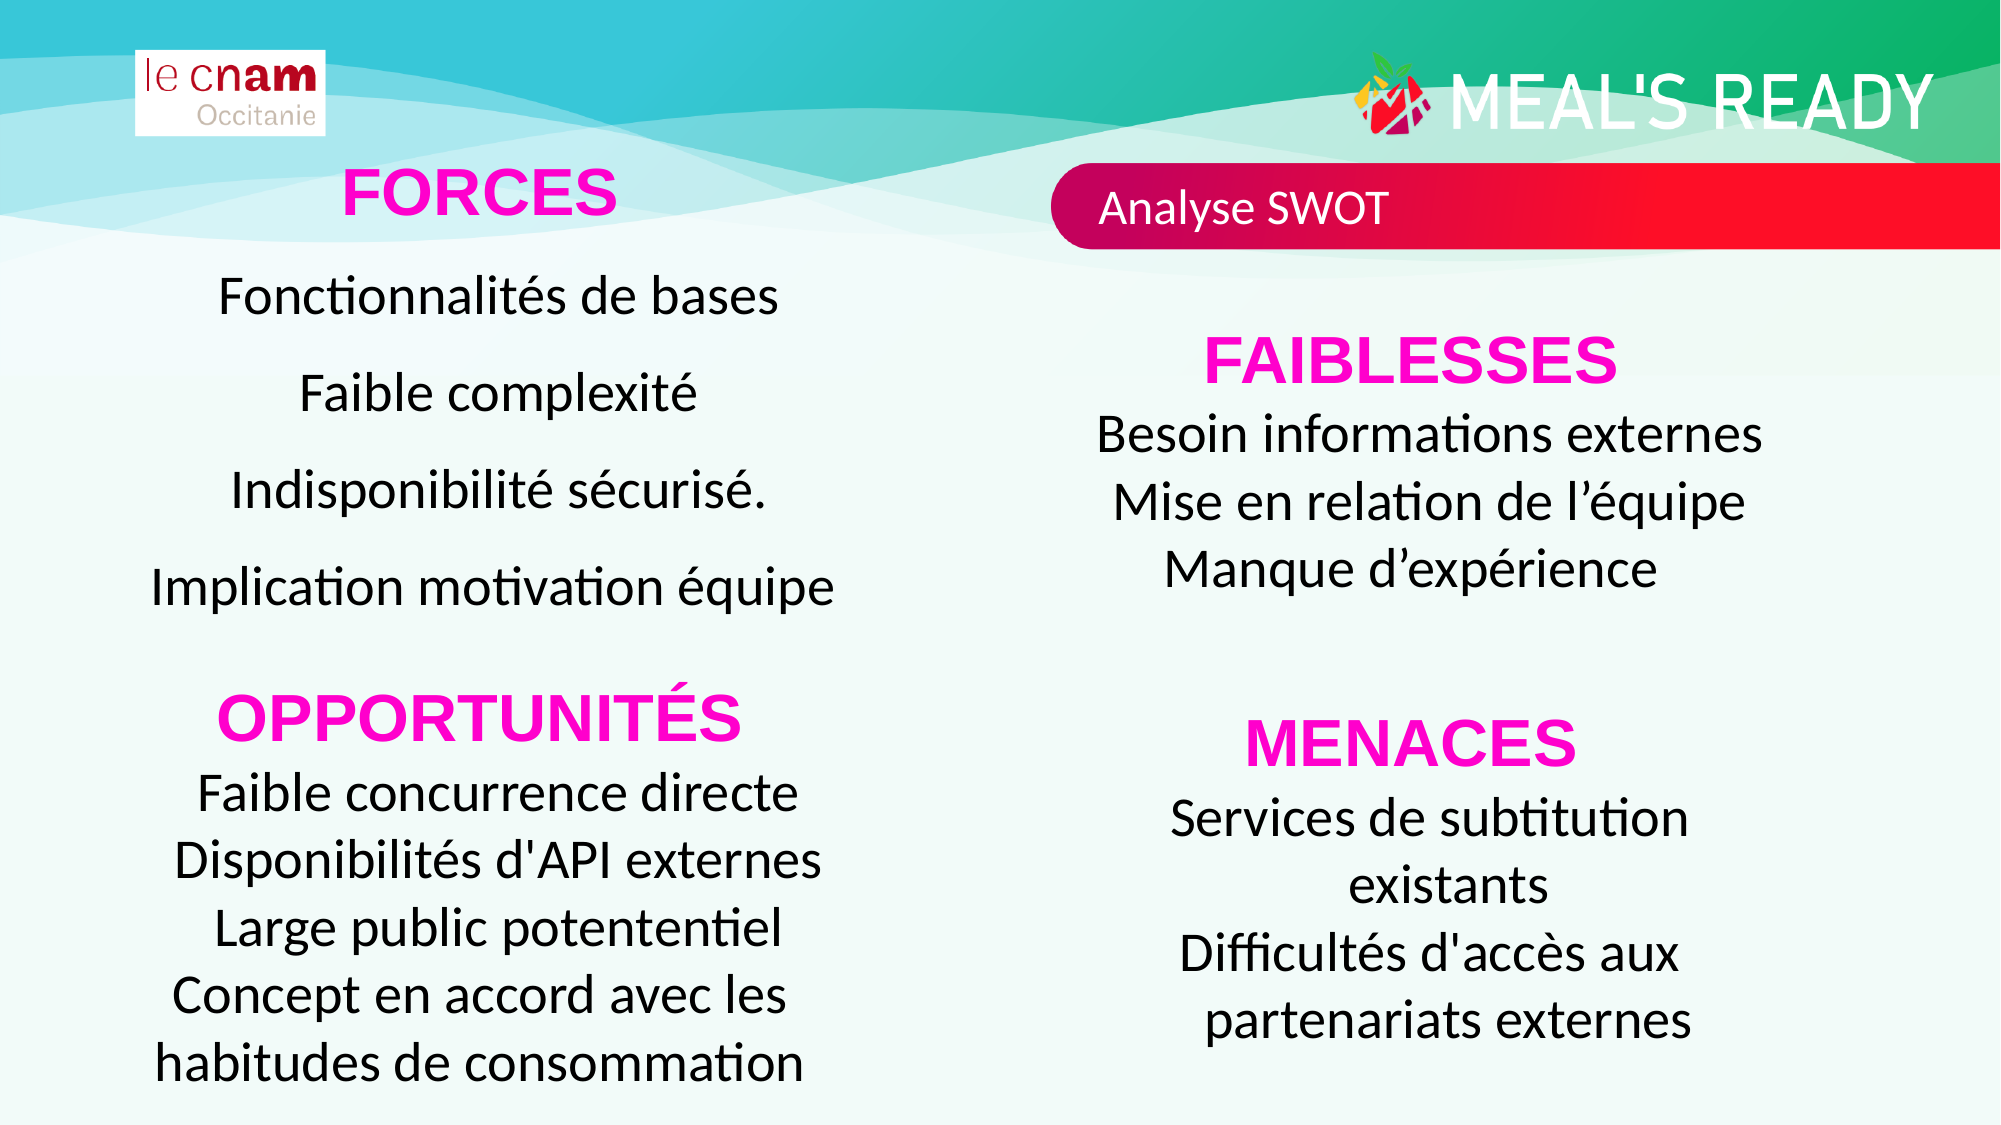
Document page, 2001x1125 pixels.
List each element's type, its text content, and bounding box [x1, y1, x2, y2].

text_box MENACES Services de subtitution existants Difficultés d'accès aux partenariats externes [1039, 700, 1784, 1118]
picture [0, 0, 2000, 1125]
text_box Analyse SWOT [1083, 173, 2000, 244]
text_box FORCES Fonctionnalités de bases Faible complexité Indisponibilité sécurisé. Implication motivation équipe [108, 173, 853, 592]
text_box FAIBLESSES Besoin informations externes Mise en relation de l’équipe Manque d’expérience [1039, 282, 1784, 700]
text_box OPPORTUNITÉS Faible concurrence directe Disponibilités d'API externes Large public potententiel Concept en accord avec les habitudes de consommation [108, 674, 853, 1093]
